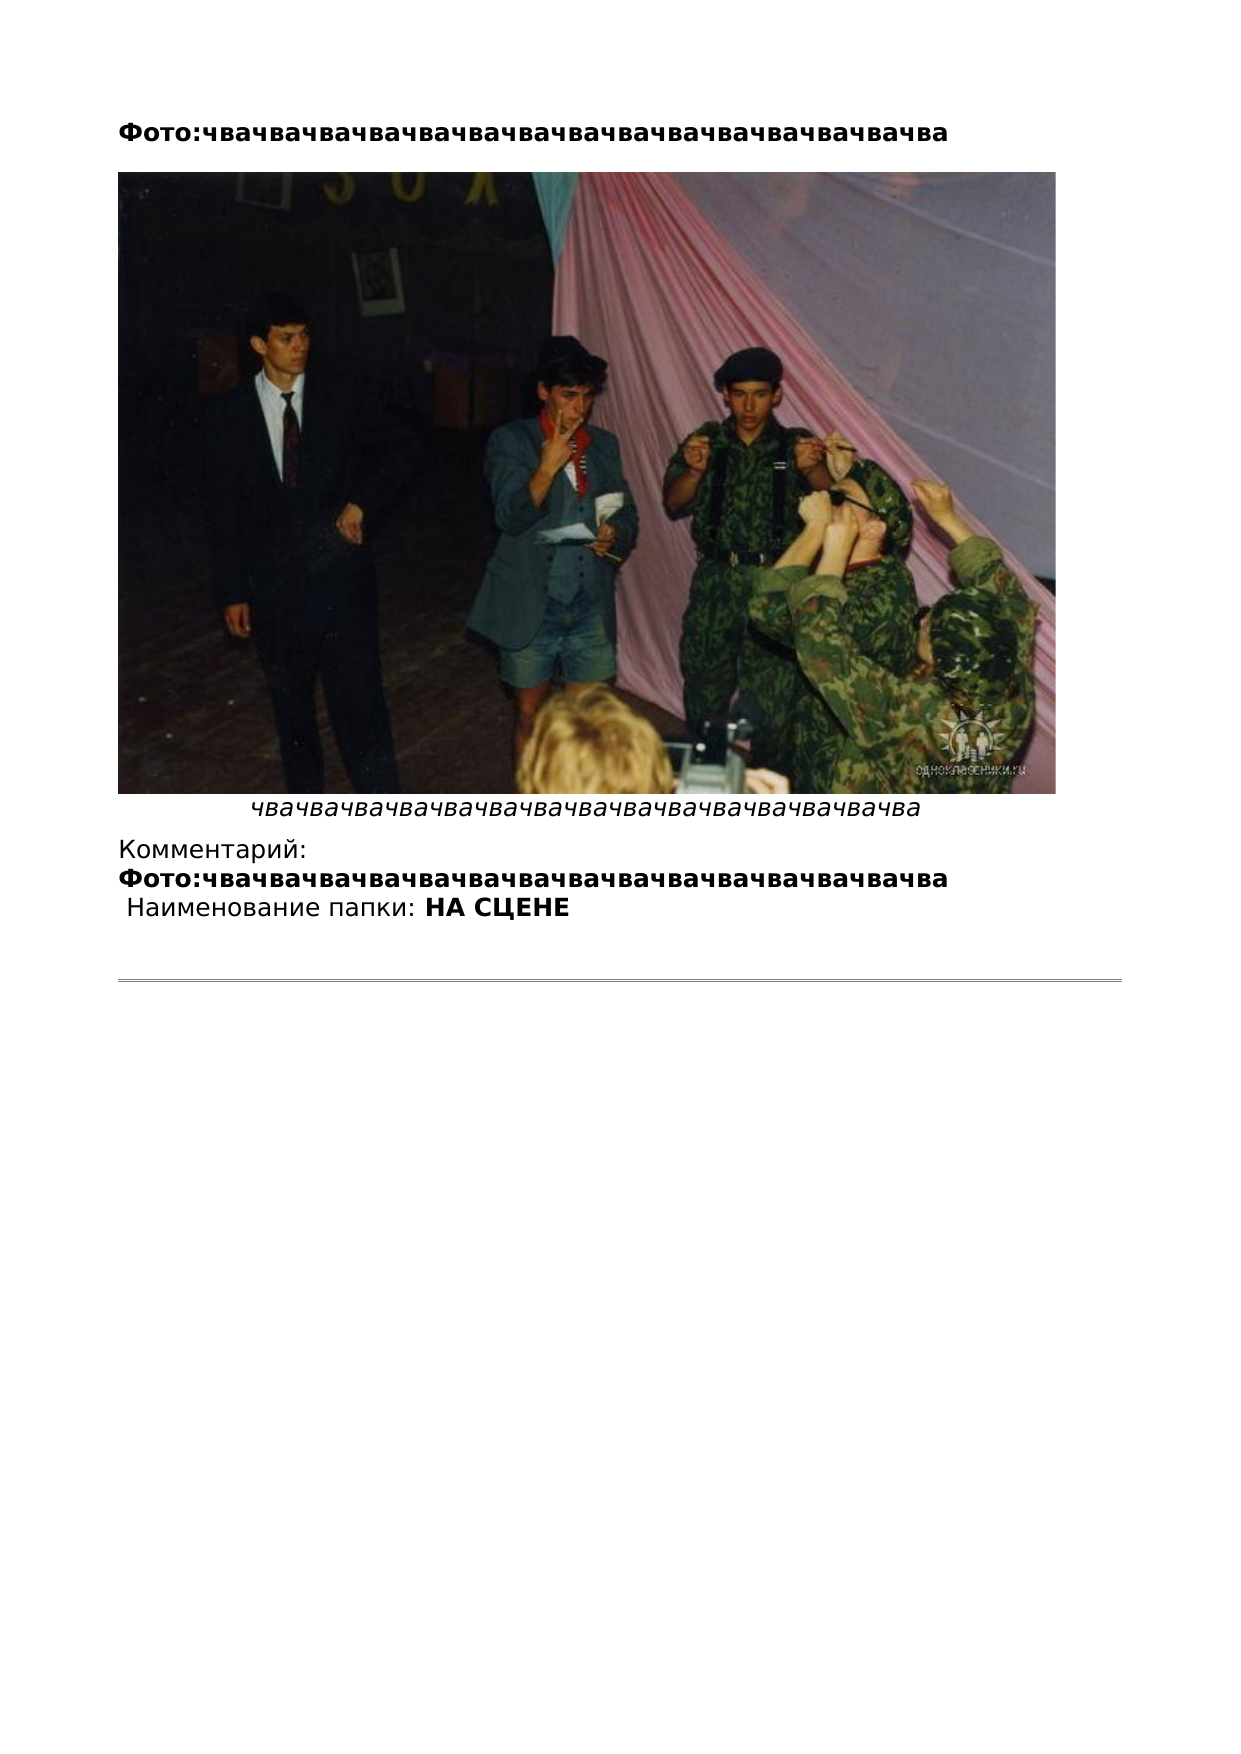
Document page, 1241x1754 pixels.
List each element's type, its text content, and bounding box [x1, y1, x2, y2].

text Комментарий: Фото:чвачвачвачвачвачвачвачвачвачвачвачвачвачвачва Наименование папки: НА СЦЕНЕ [118, 835, 1122, 952]
picture [118, 172, 1056, 794]
text чвачвачвачвачвачвачвачвачвачвачвачвачвачвачва [118, 794, 1056, 822]
subtitle Фото:чвачвачвачвачвачвачвачвачвачвачвачвачвачвачва [118, 118, 1122, 147]
